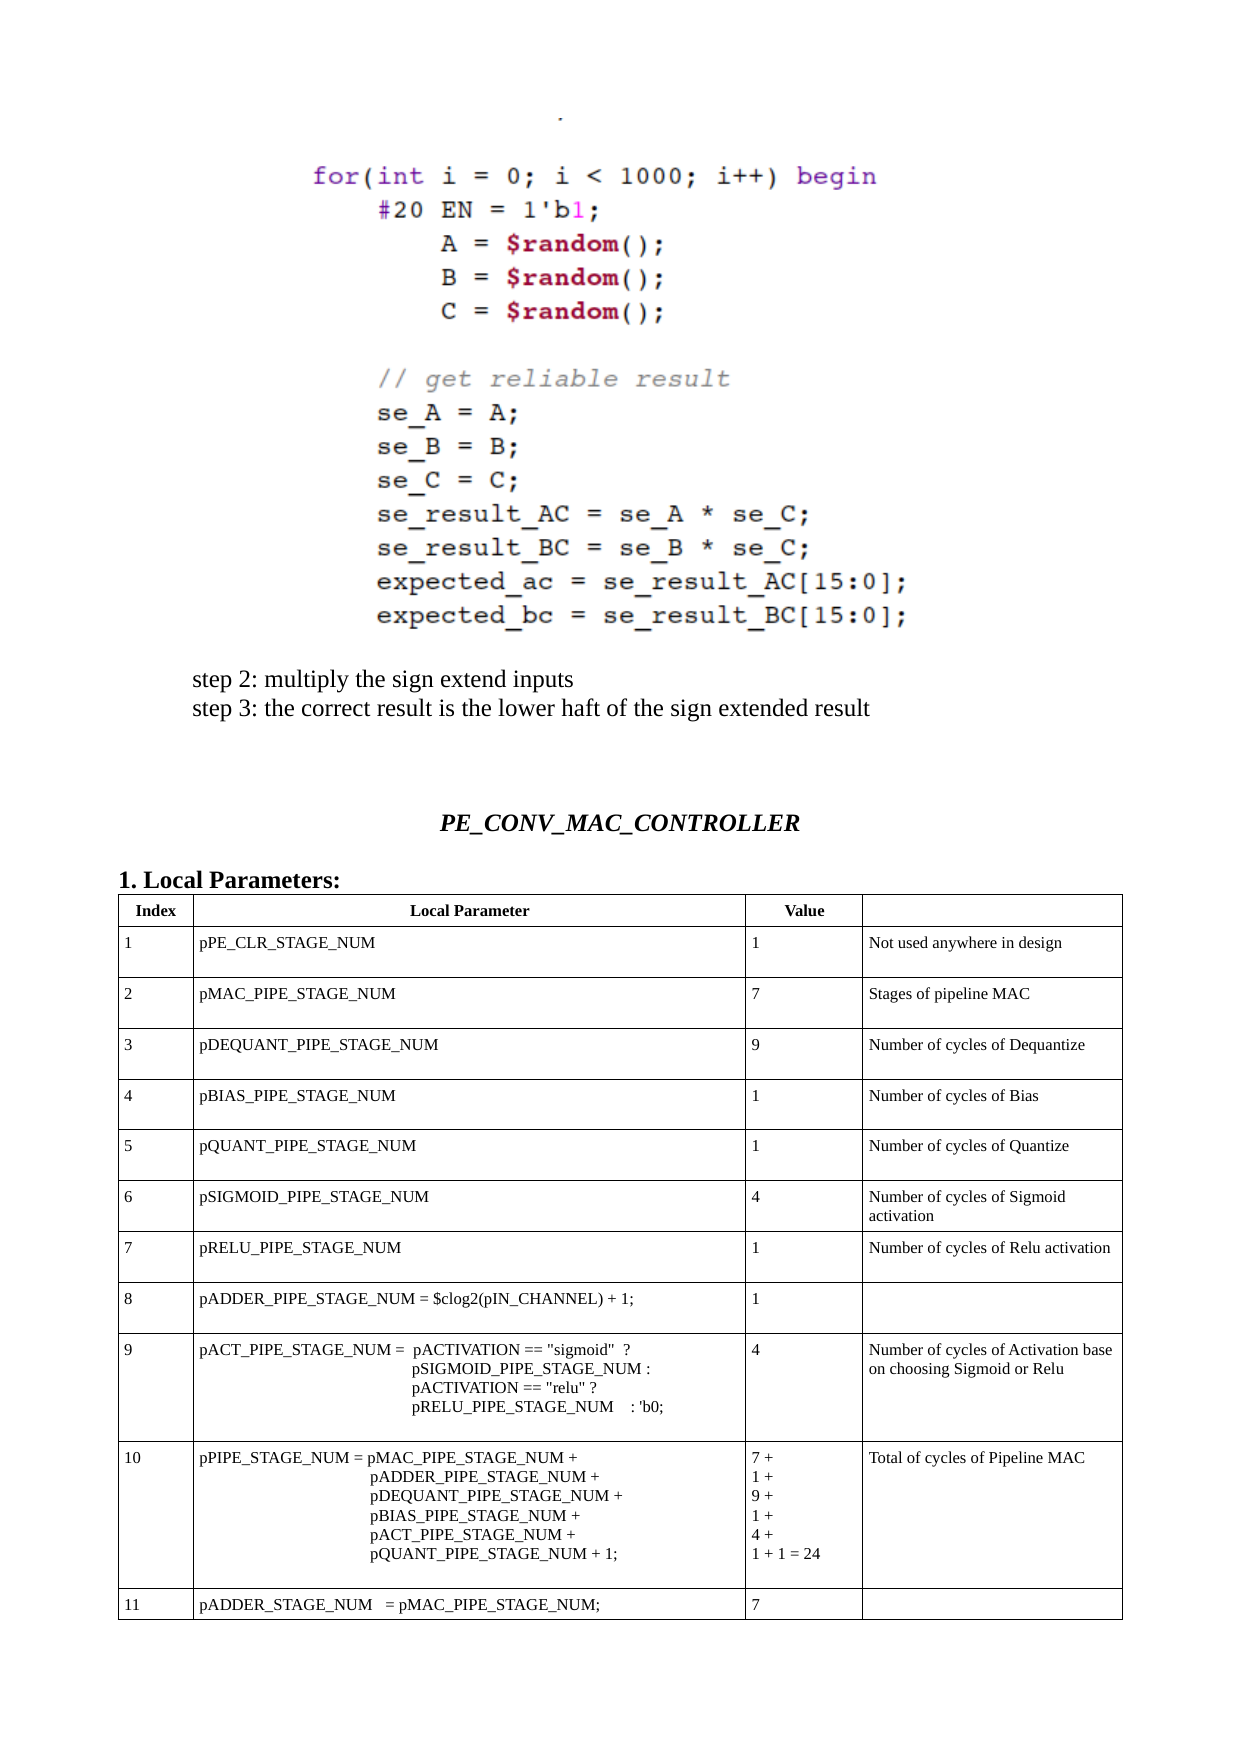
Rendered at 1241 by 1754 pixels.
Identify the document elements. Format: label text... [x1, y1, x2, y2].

table_cell Number of cycles of Relu activation [863, 1232, 1122, 1282]
table_cell 1 [119, 927, 193, 977]
table_cell pADDER_PIPE_STAGE_NUM = $clog2(pIN_CHANNEL) + 1; [194, 1283, 745, 1333]
table_cell [863, 1283, 1122, 1333]
text PE_CONV_MAC_CONTROLLER [118, 808, 1122, 837]
table_cell 11 [119, 1589, 193, 1619]
table_cell 8 [119, 1283, 193, 1333]
table_cell Number of cycles of Bias [863, 1080, 1122, 1129]
table_cell 4 [119, 1080, 193, 1129]
table_cell pMAC_PIPE_STAGE_NUM [194, 978, 745, 1028]
table_cell 7 + 1 + 9 + 1 + 4 + 1 + 1 = 24 [746, 1442, 862, 1588]
table_cell 4 [746, 1181, 862, 1231]
table_header Index [119, 895, 193, 926]
table_cell Total of cycles of Pipeline MAC [863, 1442, 1122, 1588]
text 1. Local Parameters: [118, 866, 1122, 894]
table_cell pADDER_STAGE_NUM = pMAC_PIPE_STAGE_NUM; [194, 1589, 745, 1619]
table_cell pSIGMOID_PIPE_STAGE_NUM [194, 1181, 745, 1231]
table_cell 1 [746, 1130, 862, 1180]
table_cell Number of cycles of Sigmoid activation [863, 1181, 1122, 1231]
table_cell pDEQUANT_PIPE_STAGE_NUM [194, 1029, 745, 1078]
table_cell 7 [119, 1232, 193, 1282]
table_cell 6 [119, 1181, 193, 1231]
text step 2: multiply the sign extend inputs [118, 664, 1122, 693]
table_cell pQUANT_PIPE_STAGE_NUM [194, 1130, 745, 1180]
table_cell Number of cycles of Activation base on choosing Sigmoid or Relu [863, 1334, 1122, 1441]
table_cell 1 [746, 1080, 862, 1129]
table_cell 3 [119, 1029, 193, 1078]
table_cell 5 [119, 1130, 193, 1180]
table_cell 2 [119, 978, 193, 1028]
table_cell 9 [746, 1029, 862, 1078]
table_cell 4 [746, 1334, 862, 1441]
table_header Local Parameter [194, 895, 745, 926]
table_cell 10 [119, 1442, 193, 1588]
picture [309, 118, 932, 654]
table_cell pBIAS_PIPE_STAGE_NUM [194, 1080, 745, 1129]
table_header Value [746, 895, 862, 926]
table_cell 7 [746, 1589, 862, 1619]
table_cell 1 [746, 1232, 862, 1282]
table_cell pACT_PIPE_STAGE_NUM = pACTIVATION == "sigmoid" ? pSIGMOID_PIPE_STAGE_NUM : pACTIVATION == "relu" ? pRELU_PIPE_STAGE_NUM : 'b0; [194, 1334, 745, 1441]
table_header [863, 895, 1122, 926]
table_cell 7 [746, 978, 862, 1028]
table_cell [863, 1589, 1122, 1619]
table_cell Number of cycles of Quantize [863, 1130, 1122, 1180]
table_cell pPIPE_STAGE_NUM = pMAC_PIPE_STAGE_NUM + pADDER_PIPE_STAGE_NUM + pDEQUANT_PIPE_STAGE_NUM + pBIAS_PIPE_STAGE_NUM + pACT_PIPE_STAGE_NUM + pQUANT_PIPE_STAGE_NUM + 1; [194, 1442, 745, 1588]
table_cell Number of cycles of Dequantize [863, 1029, 1122, 1078]
table_cell 9 [119, 1334, 193, 1441]
table_cell pPE_CLR_STAGE_NUM [194, 927, 745, 977]
table_cell 1 [746, 1283, 862, 1333]
text step 3: the correct result is the lower haft of the sign extended result [118, 693, 1122, 722]
table_cell Stages of pipeline MAC [863, 978, 1122, 1028]
table_cell 1 [746, 927, 862, 977]
table_cell Not used anywhere in design [863, 927, 1122, 977]
table_cell pRELU_PIPE_STAGE_NUM [194, 1232, 745, 1282]
